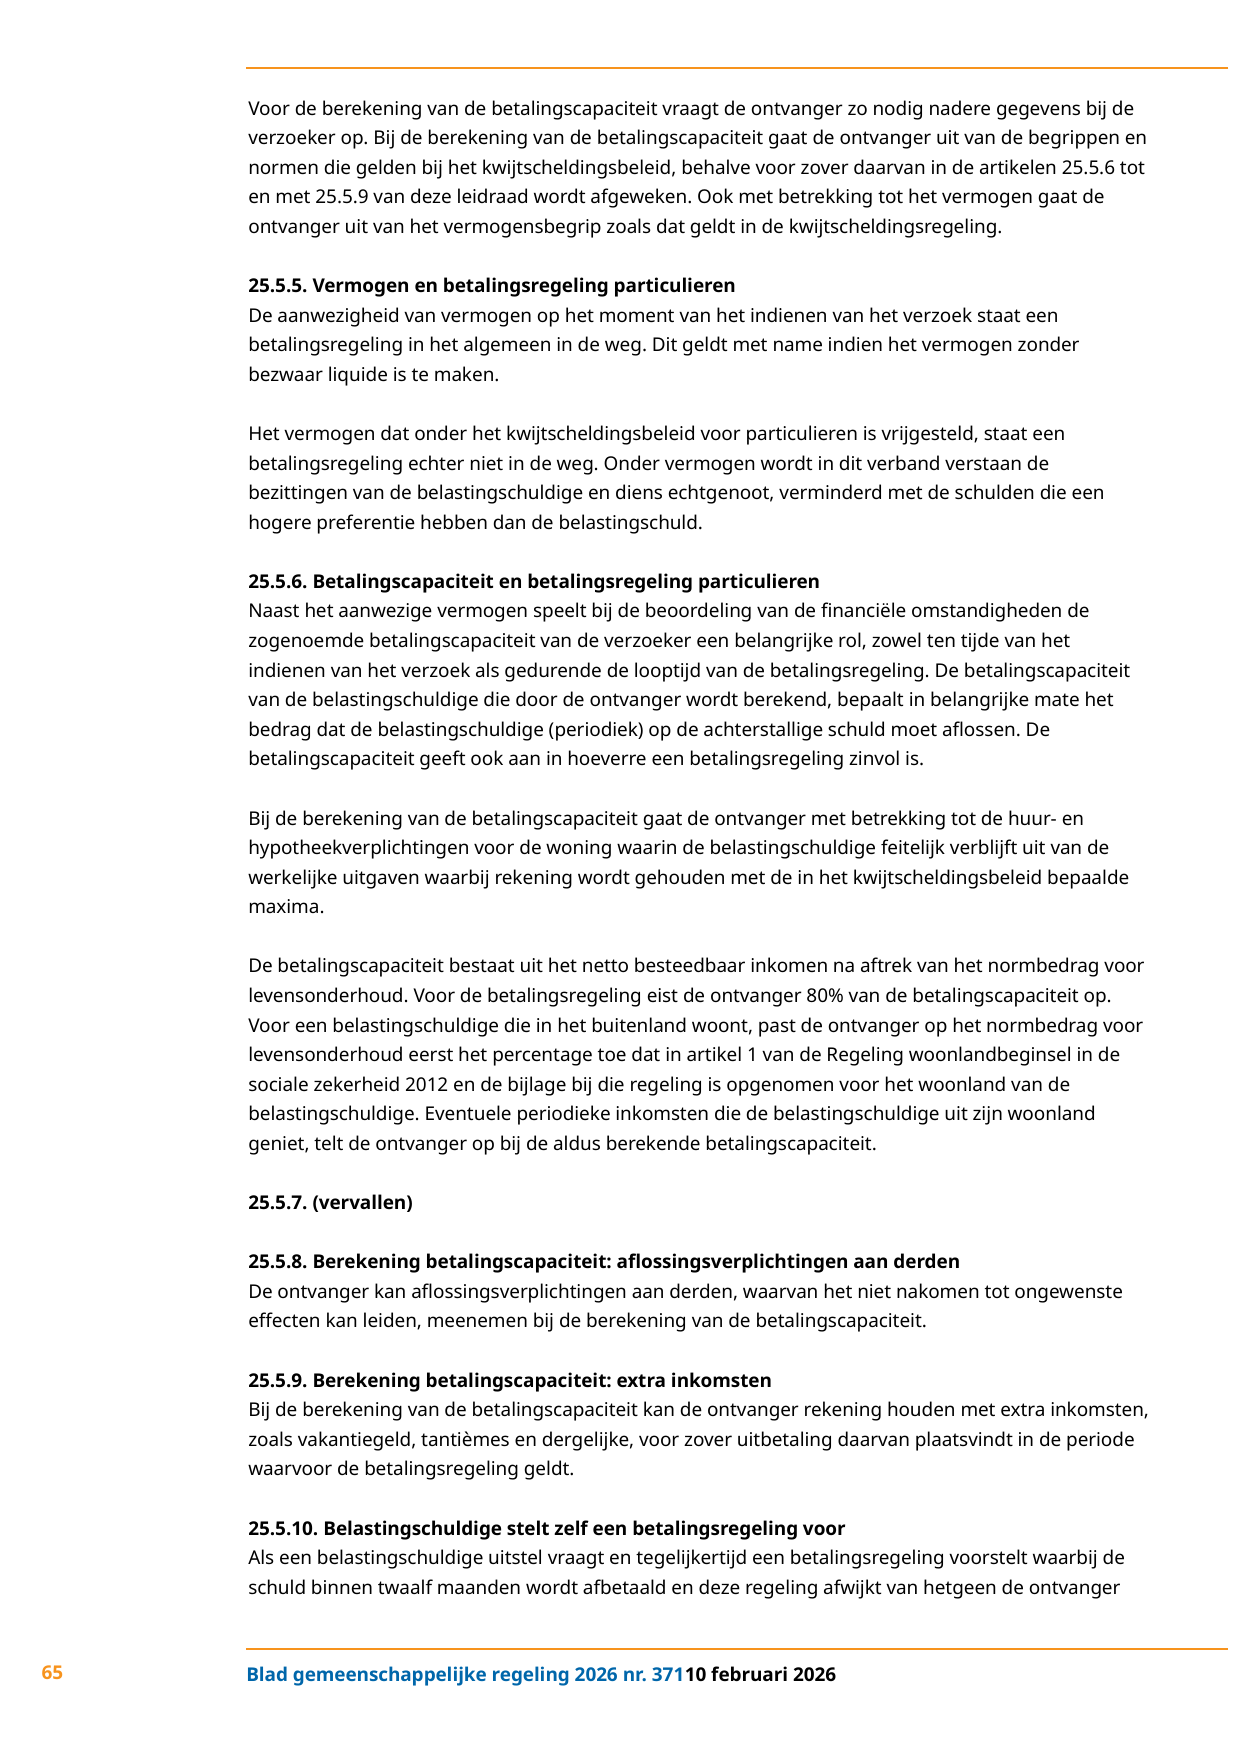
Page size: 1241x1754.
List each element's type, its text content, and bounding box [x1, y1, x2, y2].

text 25.5.6. Betalingscapaciteit en betalingsregeling particulieren [248, 568, 1152, 594]
text Bij de berekening van de betalingscapaciteit gaat de ontvanger met betrekking tot de huur- en hypotheekverplichtingen voor de woning waarin de belastingschuldige feitelijk verblijft uit van de werkelijke uitgaven waarbij rekening wordt gehouden met de in het kwijtscheldingsbeleid bepaalde maxima. [248, 805, 1152, 919]
text De betalingscapaciteit bestaat uit het netto besteedbaar inkomen na aftrek van het normbedrag voor levensonderhoud. Voor de betalingsregeling eist de ontvanger 80% van de betalingscapaciteit op. [248, 953, 1152, 1008]
picture [41, 47, 231, 172]
text Voor een belastingschuldige die in het buitenland woont, past de ontvanger op het normbedrag voor levensonderhoud eerst het percentage toe dat in artikel 1 van de Regeling woonlandbeginsel in de sociale zekerheid 2012 en de bijlage bij die regeling is opgenomen voor het woonland van de belastingschuldige. Eventuele periodieke inkomsten die de belastingschuldige uit zijn woonland geniet, telt de ontvanger op bij de aldus berekende betalingscapaciteit. [248, 1012, 1152, 1156]
text Bij de berekening van de betalingscapaciteit kan de ontvanger rekening houden met extra inkomsten, zoals vakantiegeld, tantièmes en dergelijke, voor zover uitbetaling daarvan plaatsvindt in de periode waarvoor de betalingsregeling geldt. [248, 1396, 1152, 1481]
text Als een belastingschuldige uitstel vraagt en tegelijkertijd een betalingsregeling voorstelt waarbij de schuld binnen twaalf maanden wordt afbetaald en deze regeling afwijkt van hetgeen de ontvanger [248, 1544, 1152, 1600]
text 25.5.7. (vervallen) [248, 1189, 1152, 1215]
text Naast het aanwezige vermogen speelt bij de beoordeling van de financiële omstandigheden de zogenoemde betalingscapaciteit van de verzoeker een belangrijke rol, zowel ten tijde van het indienen van het verzoek als gedurende de looptijd van de betalingsregeling. De betalingscapaciteit van de belastingschuldige die door de ontvanger wordt berekend, bepaalt in belangrijke mate het bedrag dat de belastingschuldige (periodiek) op de achterstallige schuld moet aflossen. De betalingscapaciteit geeft ook aan in hoeverre een betalingsregeling zinvol is. [248, 598, 1152, 771]
text 25.5.10. Belastingschuldige stelt zelf een betalingsregeling voor [248, 1515, 1152, 1541]
text 25.5.8. Berekening betalingscapaciteit: aflossingsverplichtingen aan derden [248, 1248, 1152, 1274]
text Voor de berekening van de betalingscapaciteit vraagt de ontvanger zo nodig nadere gegevens bij de verzoeker op. Bij de berekening van de betalingscapaciteit gaat de ontvanger uit van de begrippen en normen die gelden bij het kwijtscheldingsbeleid, behalve voor zover daarvan in de artikelen 25.5.6 tot en met 25.5.9 van deze leidraad wordt afgeweken. Ook met betrekking tot het vermogen gaat de ontvanger uit van het vermogensbegrip zoals dat geldt in de kwijtscheldingsregeling. [248, 95, 1152, 239]
text 25.5.9. Berekening betalingscapaciteit: extra inkomsten [248, 1367, 1152, 1393]
text De aanwezigheid van vermogen op het moment van het indienen van het verzoek staat een betalingsregeling in het algemeen in de weg. Dit geldt met name indien het vermogen zonder bezwaar liquide is te maken. [248, 302, 1152, 387]
text De ontvanger kan aflossingsverplichtingen aan derden, waarvan het niet nakomen tot ongewenste effecten kan leiden, meenemen bij de berekening van de betalingscapaciteit. [248, 1278, 1152, 1333]
text 25.5.5. Vermogen en betalingsregeling particulieren [248, 272, 1152, 298]
text Het vermogen dat onder het kwijtscheldingsbeleid voor particulieren is vrijgesteld, staat een betalingsregeling echter niet in de weg. Onder vermogen wordt in dit verband verstaan de bezittingen van de belastingschuldige en diens echtgenoot, verminderd met de schulden die een hogere preferentie hebben dan de belastingschuld. [248, 420, 1152, 535]
